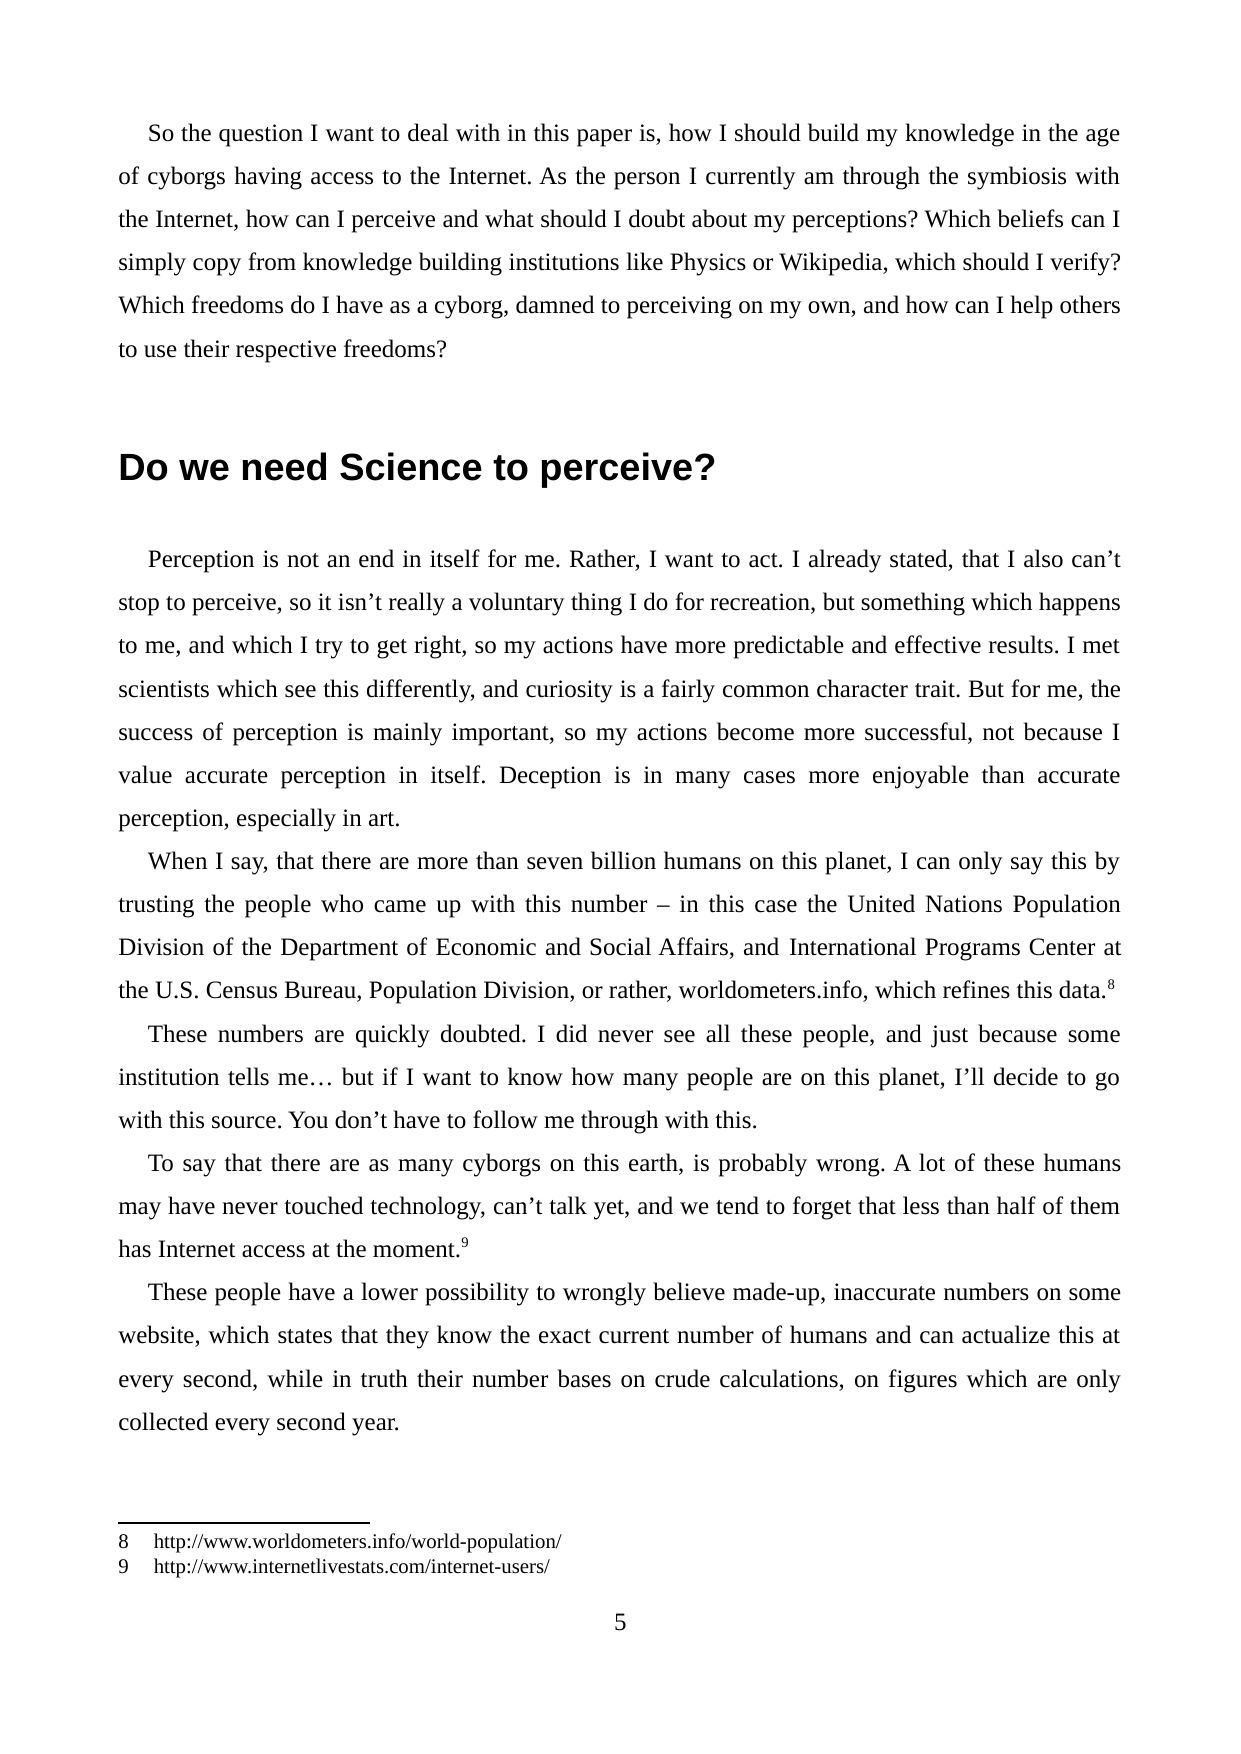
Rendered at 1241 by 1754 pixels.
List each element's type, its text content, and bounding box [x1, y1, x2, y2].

text These numbers are quickly doubted. I did never see all these people, and just because some institution tells me… but if I want to know how many people are on this planet, I’ll decide to go with this source. You don’t have to follow me through with this. [118, 1019, 1122, 1134]
text These people have a lower possibility to wrongly believe made-up, inaccurate numbers on some website, which states that they know the exact current number of humans and can actualize this at every second, while in truth their number bases on crude calculations, on figures which are only collected every second year. [118, 1277, 1122, 1436]
text When I say, that there are more than seven billion humans on this planet, I can only say this by trusting the people who came up with this number – in this case the United Nations Population Division of the Department of Economic and Social Affairs, and International Programs Center at the U.S. Census Bureau, Population Division, or rather, worldometers.info, which refines this data. [118, 846, 1122, 1004]
text Perception is not an end in itself for me. Rather, I want to act. I already stated, that I also can’t stop to perceive, so it isn’t really a voluntary thing I do for recreation, but something which happens to me, and which I try to get right, so my actions have more predictable and effective results. I met scientists which see this differently, and curiosity is a fairly common character trait. But for me, the success of perception is mainly important, so my actions become more successful, not because I value accurate perception in itself. Deception is in many cases more enjoyable than accurate perception, especially in art. [118, 544, 1122, 832]
subtitle Do we need Science to perceive? [118, 445, 1122, 489]
text To say that there are as many cyborgs on this earth, is probably wrong. A lot of these humans may have never touched technology, can’t talk yet, and we tend to forget that less than half of them has Internet access at the moment. [118, 1148, 1122, 1263]
text http://www.internetlivestats.com/internet-users/ [118, 1553, 1122, 1578]
text So the question I want to deal with in this paper is, how I should build my knowledge in the age of cyborgs having access to the Internet. As the person I currently am through the symbiosis with the Internet, how can I perceive and what should I doubt about my perceptions? Which beliefs can I simply copy from knowledge building institutions like Physics or Wikipedia, which should I verify? Which freedoms do I have as a cyborg, damned to perceiving on my own, and how can I help others to use their respective freedoms? [118, 118, 1122, 362]
text http://www.worldometers.info/world-population/ [118, 1529, 1122, 1553]
